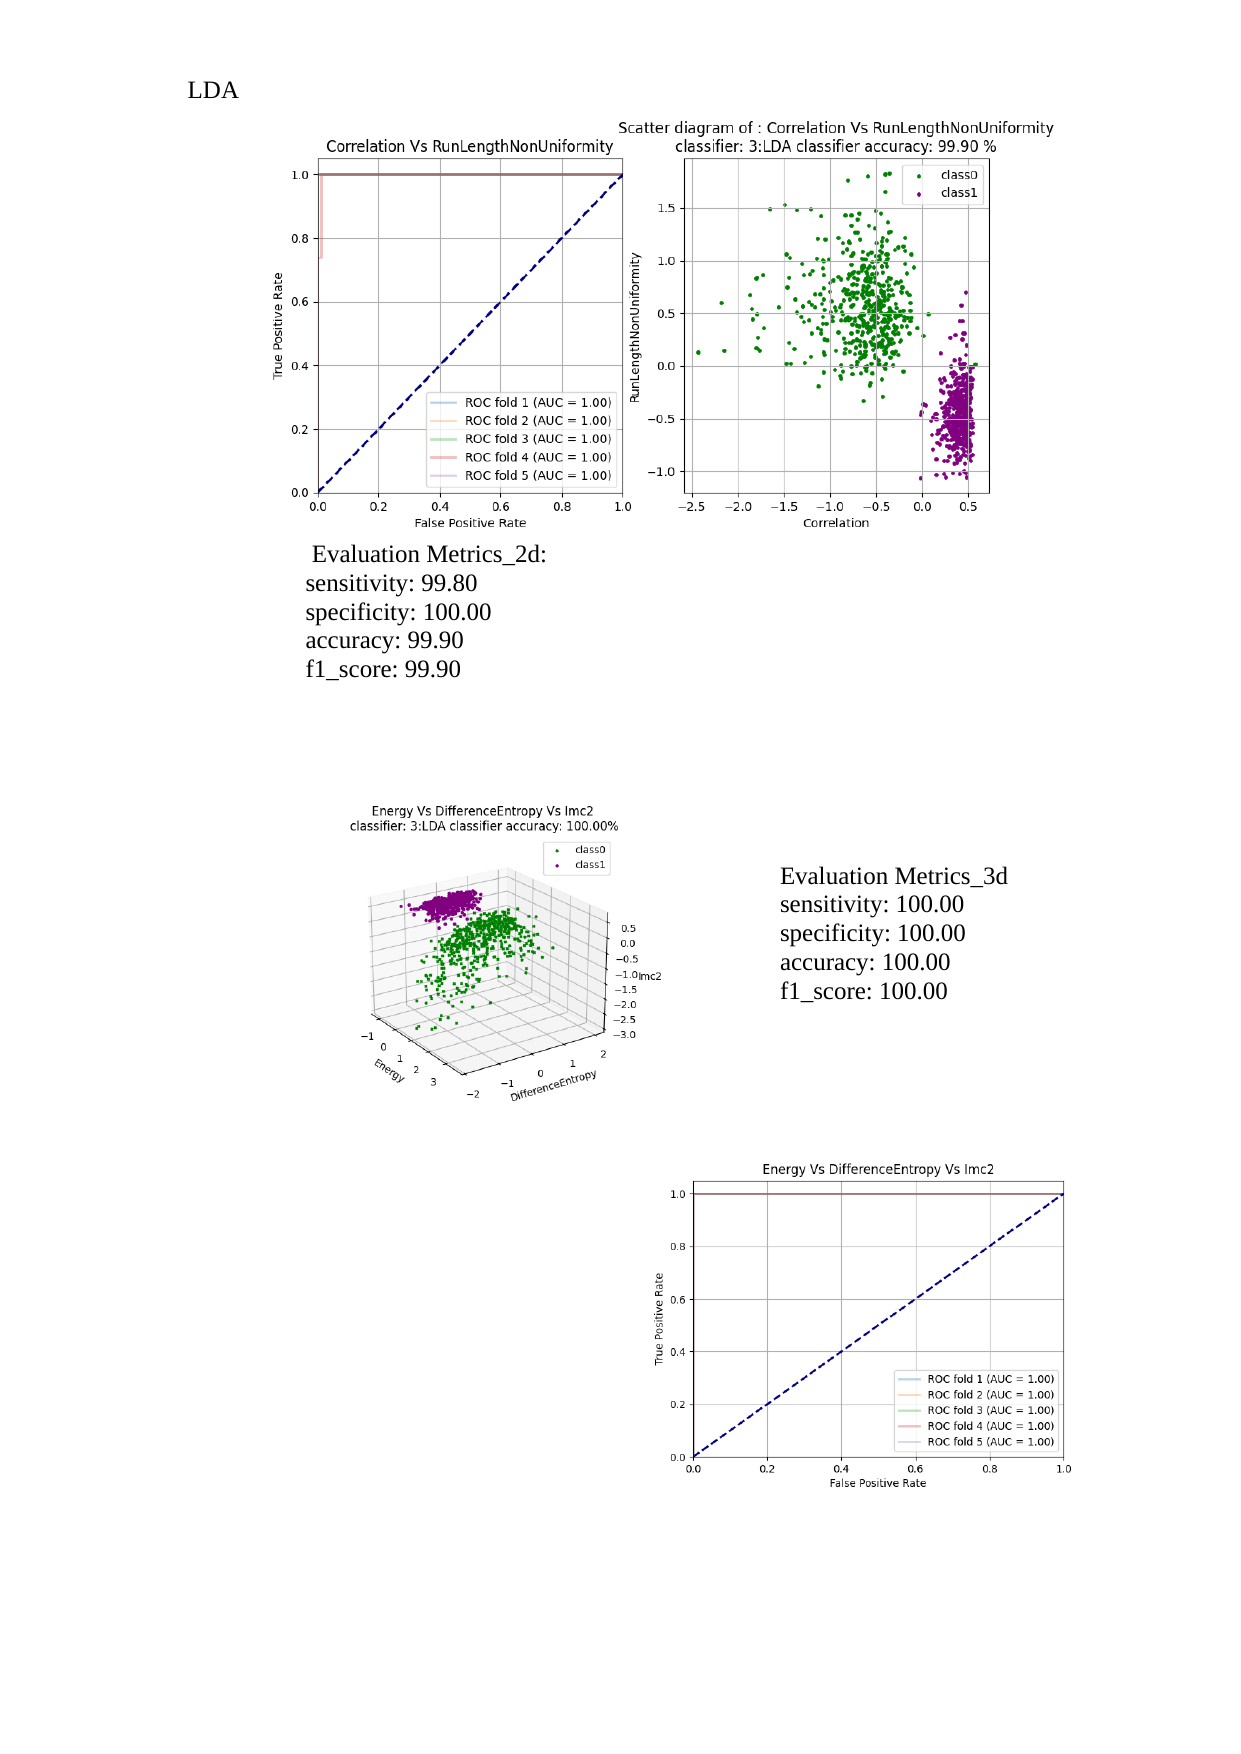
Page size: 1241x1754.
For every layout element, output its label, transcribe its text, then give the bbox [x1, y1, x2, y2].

text LDA [187, 75, 1053, 104]
picture [209, 106, 1075, 540]
picture [248, 795, 1111, 1496]
